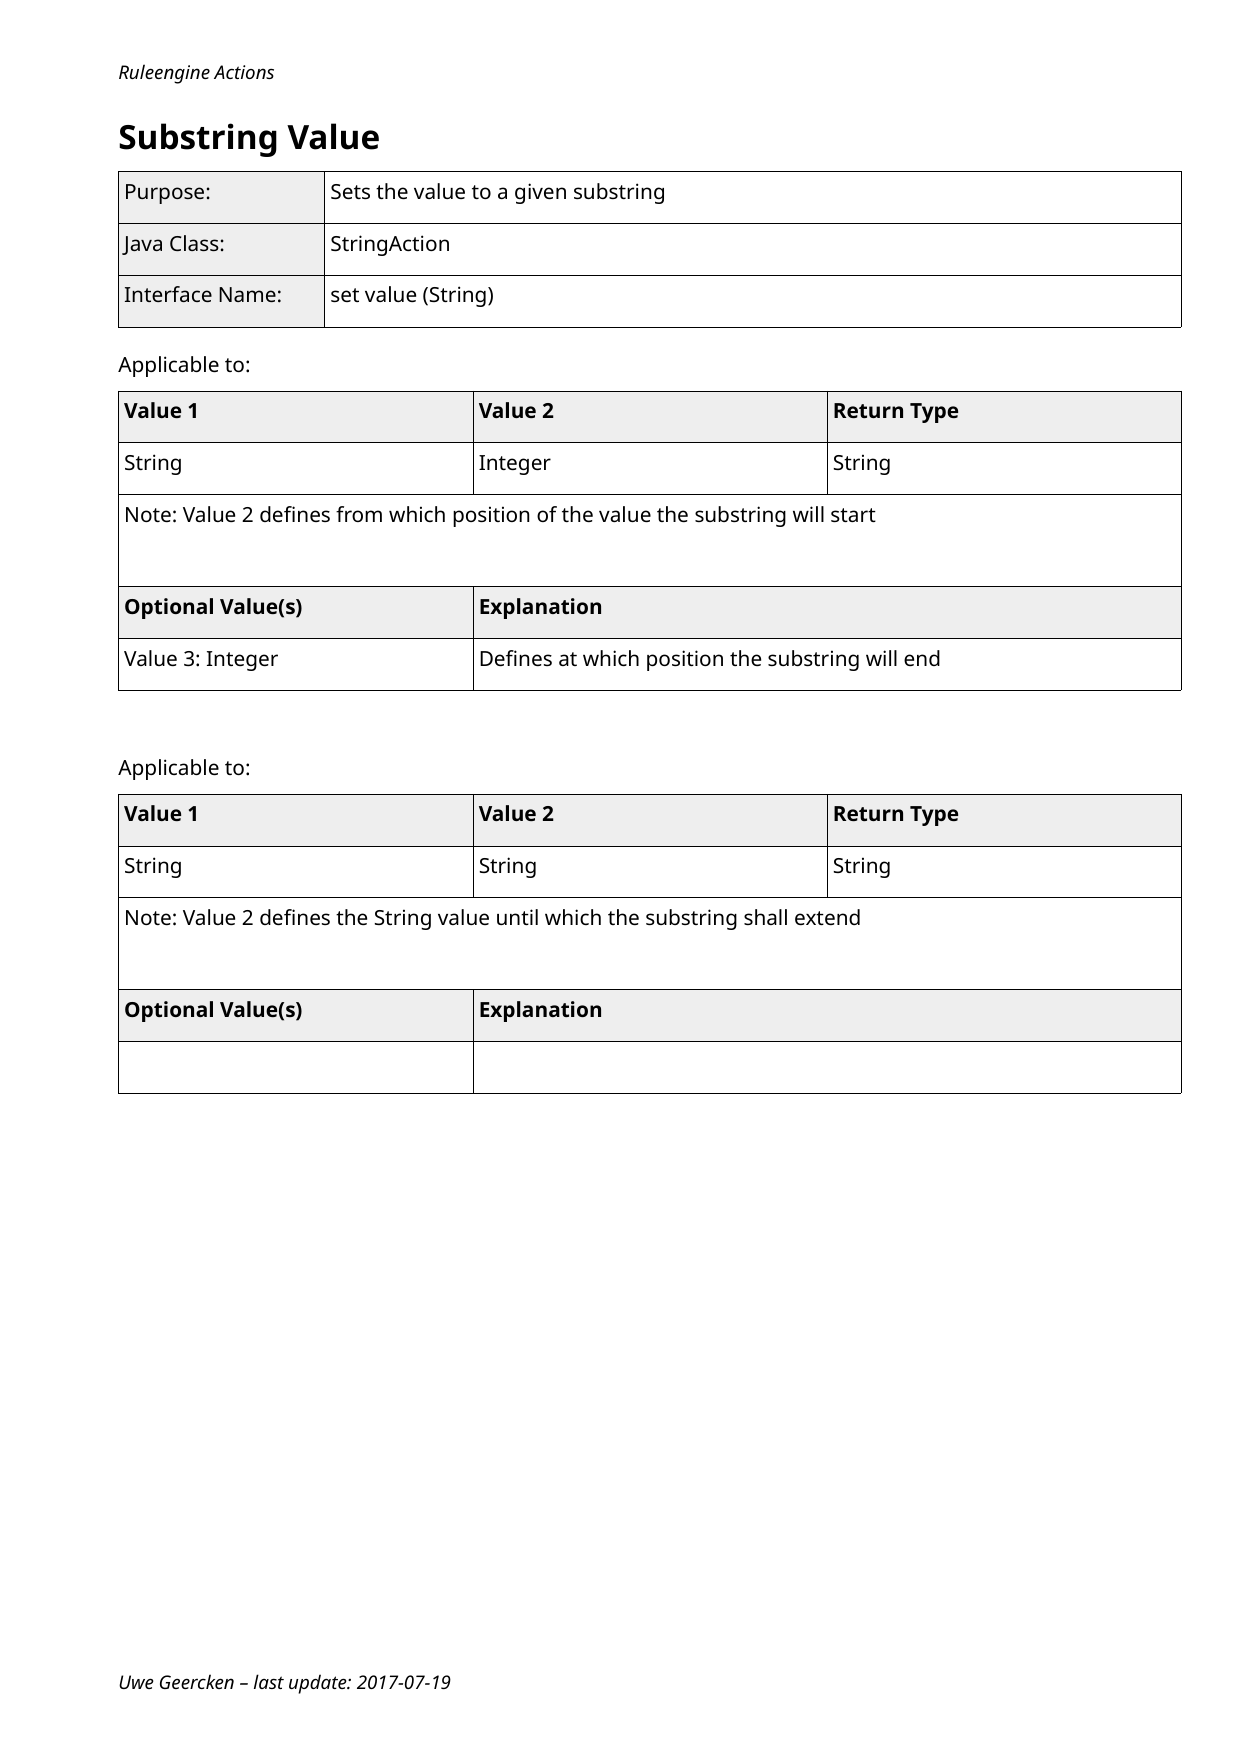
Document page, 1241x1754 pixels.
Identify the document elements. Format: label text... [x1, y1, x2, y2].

table_header Value 2 [474, 795, 827, 846]
table_cell [474, 1042, 1181, 1093]
text Applicable to: [118, 350, 1181, 379]
table_cell Note: Value 2 defines the String value until which the substring shall extend [119, 898, 1181, 989]
table_header Value 2 [474, 392, 827, 442]
table_cell String [474, 847, 827, 897]
table_cell [119, 1042, 473, 1093]
table_cell Defines at which position the substring will end [474, 639, 1181, 689]
table_cell set value (String) [325, 276, 1181, 327]
table_cell Java Class: [119, 224, 324, 275]
text Substring Value [118, 114, 1181, 159]
table_cell Optional Value(s) [119, 990, 473, 1041]
table_cell Explanation [474, 990, 1181, 1041]
table_cell Integer [474, 443, 827, 494]
table_header Return Type [828, 392, 1181, 442]
table_header Return Type [828, 795, 1181, 846]
table_cell StringAction [325, 224, 1181, 275]
text Applicable to: [118, 753, 1181, 782]
table_cell String [119, 443, 473, 494]
table_header Purpose: [119, 172, 324, 223]
table_cell Explanation [474, 587, 1181, 638]
table_header Sets the value to a given substring [325, 172, 1181, 223]
table_header Value 1 [119, 392, 473, 442]
table_cell String [828, 847, 1181, 897]
table_cell String [119, 847, 473, 897]
table_cell Optional Value(s) [119, 587, 473, 638]
table_cell String [828, 443, 1181, 494]
table_cell Value 3: Integer [119, 639, 473, 689]
table_cell Note: Value 2 defines from which position of the value the substring will start [119, 495, 1181, 586]
table_header Value 1 [119, 795, 473, 846]
table_cell Interface Name: [119, 276, 324, 327]
